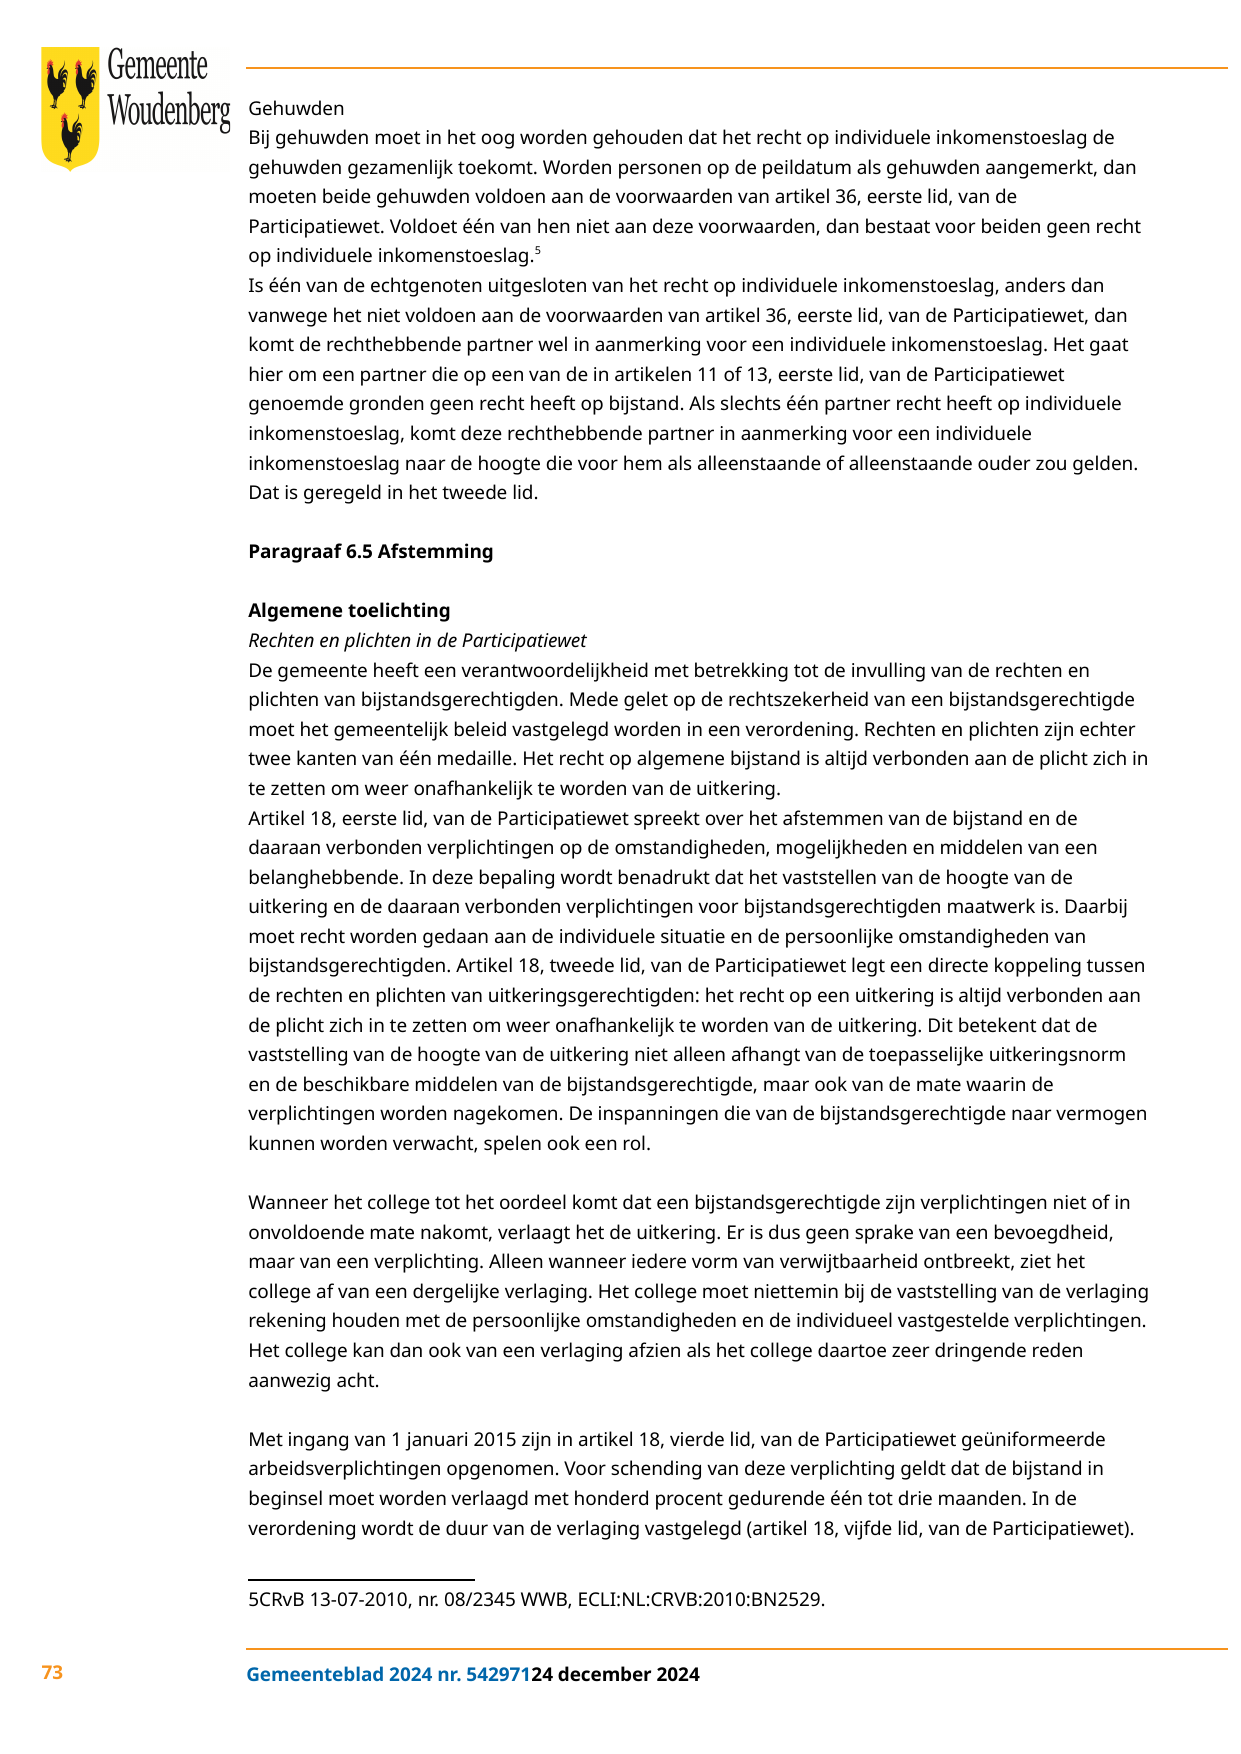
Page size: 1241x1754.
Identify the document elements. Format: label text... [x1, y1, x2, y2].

text Artikel 18, eerste lid, van de Participatiewet spreekt over het afstemmen van de bijstand en de daaraan verbonden verplichtingen op de omstandigheden, mogelijkheden en middelen van een belanghebbende. In deze bepaling wordt benadrukt dat het vaststellen van de hoogte van de uitkering en de daaraan verbonden verplichtingen voor bijstandsgerechtigden maatwerk is. Daarbij moet recht worden gedaan aan de individuele situatie en de persoonlijke omstandigheden van bijstandsgerechtigden. Artikel 18, tweede lid, van de Participatiewet legt een directe koppeling tussen de rechten en plichten van uitkeringsgerechtigden: het recht op een uitkering is altijd verbonden aan de plicht zich in te zetten om weer onafhankelijk te worden van de uitkering. Dit betekent dat de vaststelling van de hoogte van de uitkering niet alleen afhangt van de toepasselijke uitkeringsnorm en de beschikbare middelen van de bijstandsgerechtigde, maar ook van de mate waarin de verplichtingen worden nagekomen. De inspanningen die van de bijstandsgerechtigde naar vermogen kunnen worden verwacht, spelen ook een rol. [248, 805, 1152, 1156]
text De gemeente heeft een verantwoordelijkheid met betrekking tot de invulling van de rechten en plichten van bijstandsgerechtigden. Mede gelet op de rechtszekerheid van een bijstandsgerechtigde moet het gemeentelijk beleid vastgelegd worden in een verordening. Rechten en plichten zijn echter twee kanten van één medaille. Het recht op algemene bijstand is altijd verbonden aan de plicht zich in te zetten om weer onafhankelijk te worden van de uitkering. [248, 657, 1152, 801]
text Rechten en plichten in de Participatiewet [248, 627, 1152, 653]
text Met ingang van 1 januari 2015 zijn in artikel 18, vierde lid, van de Participatiewet geüniformeerde arbeidsverplichtingen opgenomen. Voor schending van deze verplichting geldt dat de bijstand in beginsel moet worden verlaagd met honderd procent gedurende één tot drie maanden. In de verordening wordt de duur van de verlaging vastgelegd (artikel 18, vijfde lid, van de Participatiewet). [248, 1426, 1152, 1541]
text Bij gehuwden moet in het oog worden gehouden dat het recht op individuele inkomenstoeslag de gehuwden gezamenlijk toekomt. Worden personen op de peildatum als gehuwden aangemerkt, dan moeten beide gehuwden voldoen aan de voorwaarden van artikel 36, eerste lid, van de Participatiewet. Voldoet één van hen niet aan deze voorwaarden, dan bestaat voor beiden geen recht op individuele inkomenstoeslag. [248, 124, 1152, 268]
text Algemene toelichting [248, 598, 1152, 623]
text CRvB 13-07-2010, nr. 08/2345 WWB, ECLI:NL:CRVB:2010:BN2529. [248, 1586, 1152, 1612]
picture [41, 47, 231, 172]
text Is één van de echtgenoten uitgesloten van het recht op individuele inkomenstoeslag, anders dan vanwege het niet voldoen aan de voorwaarden van artikel 36, eerste lid, van de Participatiewet, dan komt de rechthebbende partner wel in aanmerking voor een individuele inkomenstoeslag. Het gaat hier om een partner die op een van de in artikelen 11 of 13, eerste lid, van de Participatiewet genoemde gronden geen recht heeft op bijstand. Als slechts één partner recht heeft op individuele inkomenstoeslag, komt deze rechthebbende partner in aanmerking voor een individuele inkomenstoeslag naar de hoogte die voor hem als alleenstaande of alleenstaande ouder zou gelden. Dat is geregeld in het tweede lid. [248, 272, 1152, 505]
text Paragraaf 6.5 Afstemming [248, 538, 1152, 564]
text Gehuwden [248, 95, 1152, 121]
text Wanneer het college tot het oordeel komt dat een bijstandsgerechtigde zijn verplichtingen niet of in onvoldoende mate nakomt, verlaagt het de uitkering. Er is dus geen sprake van een bevoegdheid, maar van een verplichting. Alleen wanneer iedere vorm van verwijtbaarheid ontbreekt, ziet het college af van een dergelijke verlaging. Het college moet niettemin bij de vaststelling van de verlaging rekening houden met de persoonlijke omstandigheden en de individueel vastgestelde verplichtingen. Het college kan dan ook van een verlaging afzien als het college daartoe zeer dringende reden aanwezig acht. [248, 1189, 1152, 1393]
